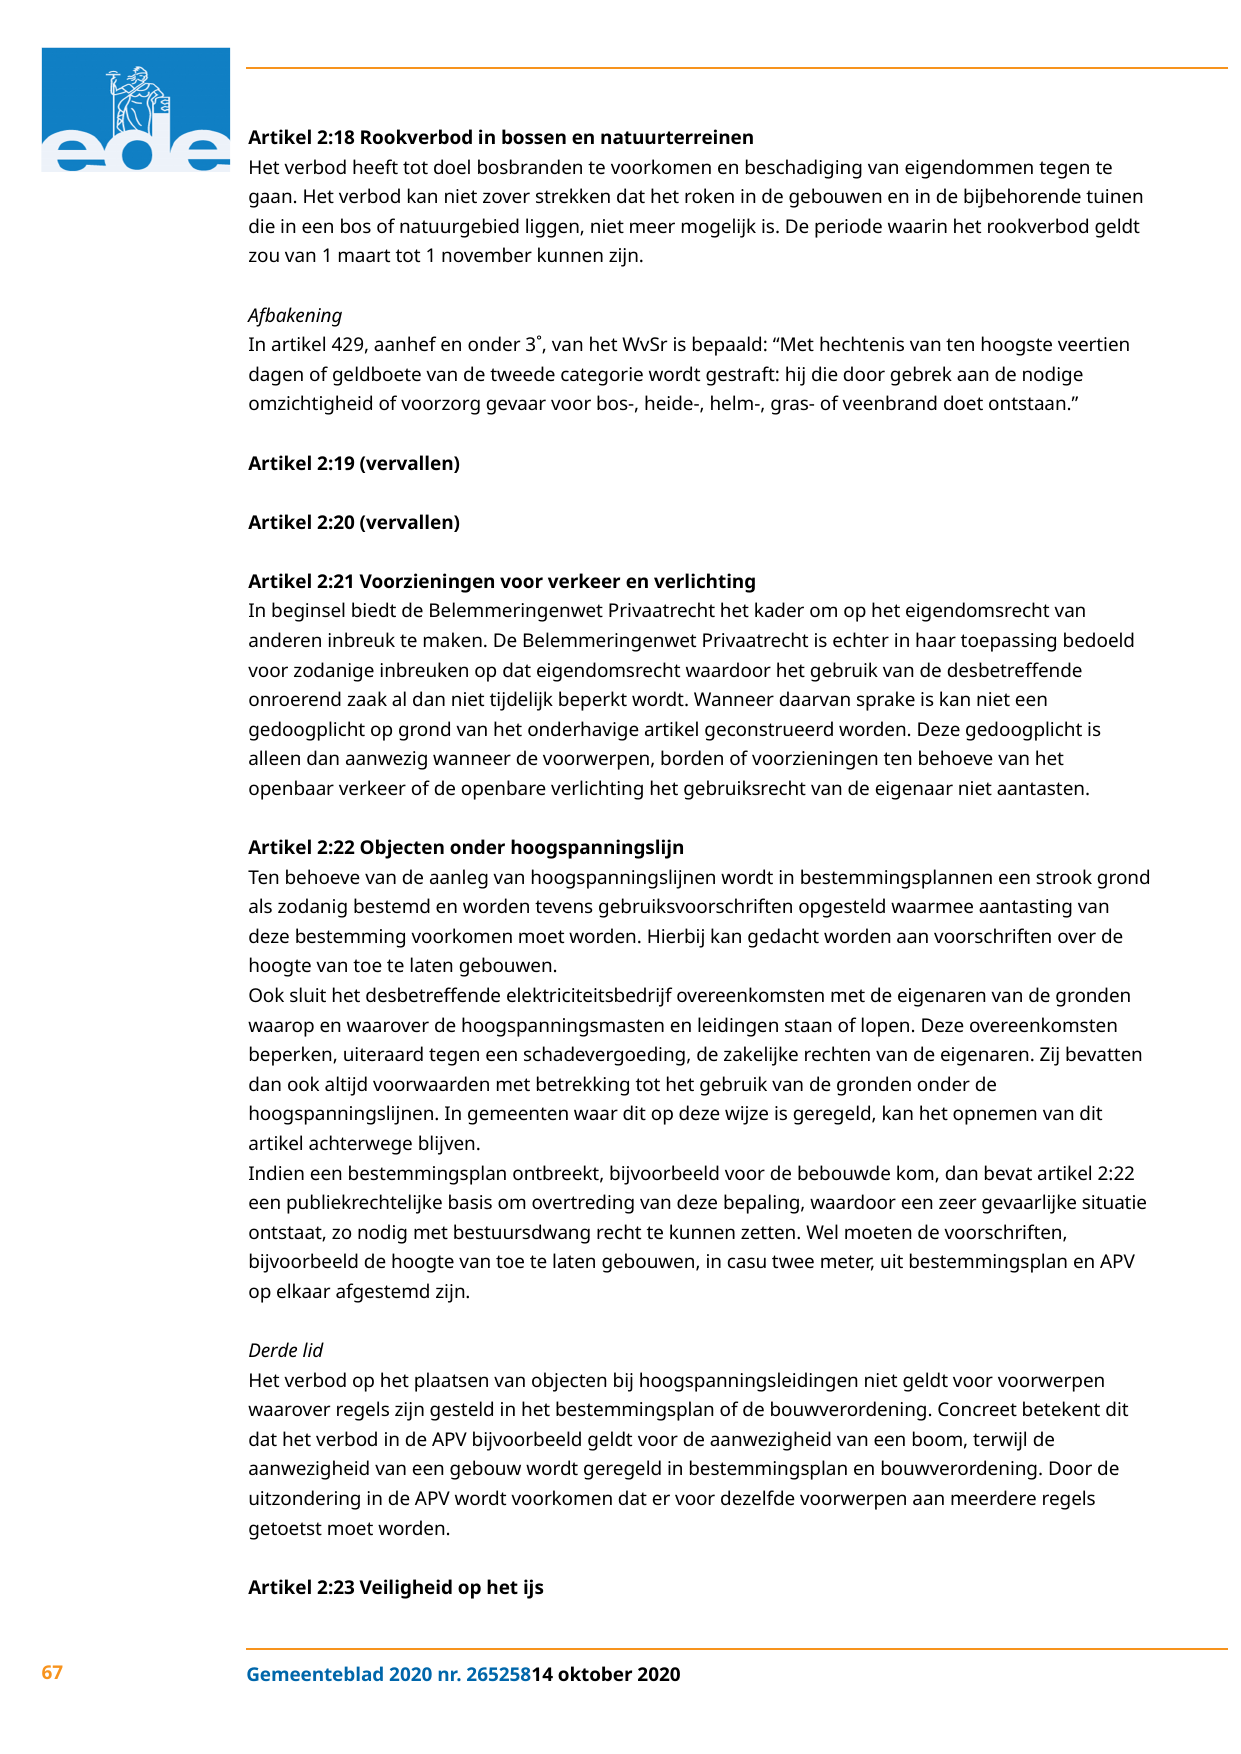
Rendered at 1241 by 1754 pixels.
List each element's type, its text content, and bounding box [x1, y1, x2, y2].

picture [41, 47, 231, 172]
text Derde lid [248, 1337, 1152, 1363]
text In beginsel biedt de Belemmeringenwet Privaatrecht het kader om op het eigendomsrecht van anderen inbreuk te maken. De Belemmeringenwet Privaatrecht is echter in haar toepassing bedoeld voor zodanige inbreuken op dat eigendomsrecht waardoor het gebruik van de desbetreffende onroerend zaak al dan niet tijdelijk beperkt wordt. Wanneer daarvan sprake is kan niet een gedoogplicht op grond van het onderhavige artikel geconstrueerd worden. Deze gedoogplicht is alleen dan aanwezig wanneer de voorwerpen, borden of voorzieningen ten behoeve van het openbaar verkeer of de openbare verlichting het gebruiksrecht van de eigenaar niet aantasten. [248, 598, 1152, 801]
text Indien een bestemmingsplan ontbreekt, bijvoorbeeld voor de bebouwde kom, dan bevat artikel 2:22 een publiekrechtelijke basis om overtreding van deze bepaling, waardoor een zeer gevaarlijke situatie ontstaat, zo nodig met bestuursdwang recht te kunnen zetten. Wel moeten de voorschriften, bijvoorbeeld de hoogte van toe te laten gebouwen, in casu twee meter, uit bestemmingsplan en APV op elkaar afgestemd zijn. [248, 1160, 1152, 1304]
text Artikel 2:20 (vervallen) [248, 509, 1152, 535]
text Artikel 2:23 Veiligheid op het ijs [248, 1574, 1152, 1600]
text Artikel 2:19 (vervallen) [248, 450, 1152, 476]
text Ten behoeve van de aanleg van hoogspanningslijnen wordt in bestemmingsplannen een strook grond als zodanig bestemd en worden tevens gebruiksvoorschriften opgesteld waarmee aantasting van deze bestemming voorkomen moet worden. Hierbij kan gedacht worden aan voorschriften over de hoogte van toe te laten gebouwen. [248, 864, 1152, 978]
text Ook sluit het desbetreffende elektriciteitsbedrijf overeenkomsten met de eigenaren van de gronden waarop en waarover de hoogspanningsmasten en leidingen staan of lopen. Deze overeenkomsten beperken, uiteraard tegen een schadevergoeding, de zakelijke rechten van de eigenaren. Zij bevatten dan ook altijd voorwaarden met betrekking tot het gebruik van de gronden onder de hoogspanningslijnen. In gemeenten waar dit op deze wijze is geregeld, kan het opnemen van dit artikel achterwege blijven. [248, 982, 1152, 1156]
text Afbakening [248, 302, 1152, 328]
text In artikel 429, aanhef en onder 3˚, van het WvSr is bepaald: “Met hechtenis van ten hoogste veertien dagen of geldboete van de tweede categorie wordt gestraft: hij die door gebrek aan de nodige omzichtigheid of voorzorg gevaar voor bos-, heide-, helm-, gras- of veenbrand doet ontstaan.” [248, 331, 1152, 416]
text Artikel 2:21 Voorzieningen voor verkeer en verlichting [248, 568, 1152, 594]
text Artikel 2:22 Objecten onder hoogspanningslijn [248, 834, 1152, 860]
text Het verbod heeft tot doel bosbranden te voorkomen en beschadiging van eigendommen tegen te gaan. Het verbod kan niet zover strekken dat het roken in de gebouwen en in de bijbehorende tuinen die in een bos of natuurgebied liggen, niet meer mogelijk is. De periode waarin het rookverbod geldt zou van 1 maart tot 1 november kunnen zijn. [248, 154, 1152, 268]
text Het verbod op het plaatsen van objecten bij hoogspanningsleidingen niet geldt voor voorwerpen waarover regels zijn gesteld in het bestemmingsplan of de bouwverordening. Concreet betekent dit dat het verbod in de APV bijvoorbeeld geldt voor de aanwezigheid van een boom, terwijl de aanwezigheid van een gebouw wordt geregeld in bestemmingsplan en bouwverordening. Door de uitzondering in de APV wordt voorkomen dat er voor dezelfde voorwerpen aan meerdere regels getoetst moet worden. [248, 1367, 1152, 1541]
text Artikel 2:18 Rookverbod in bossen en natuurterreinen [248, 124, 1152, 150]
